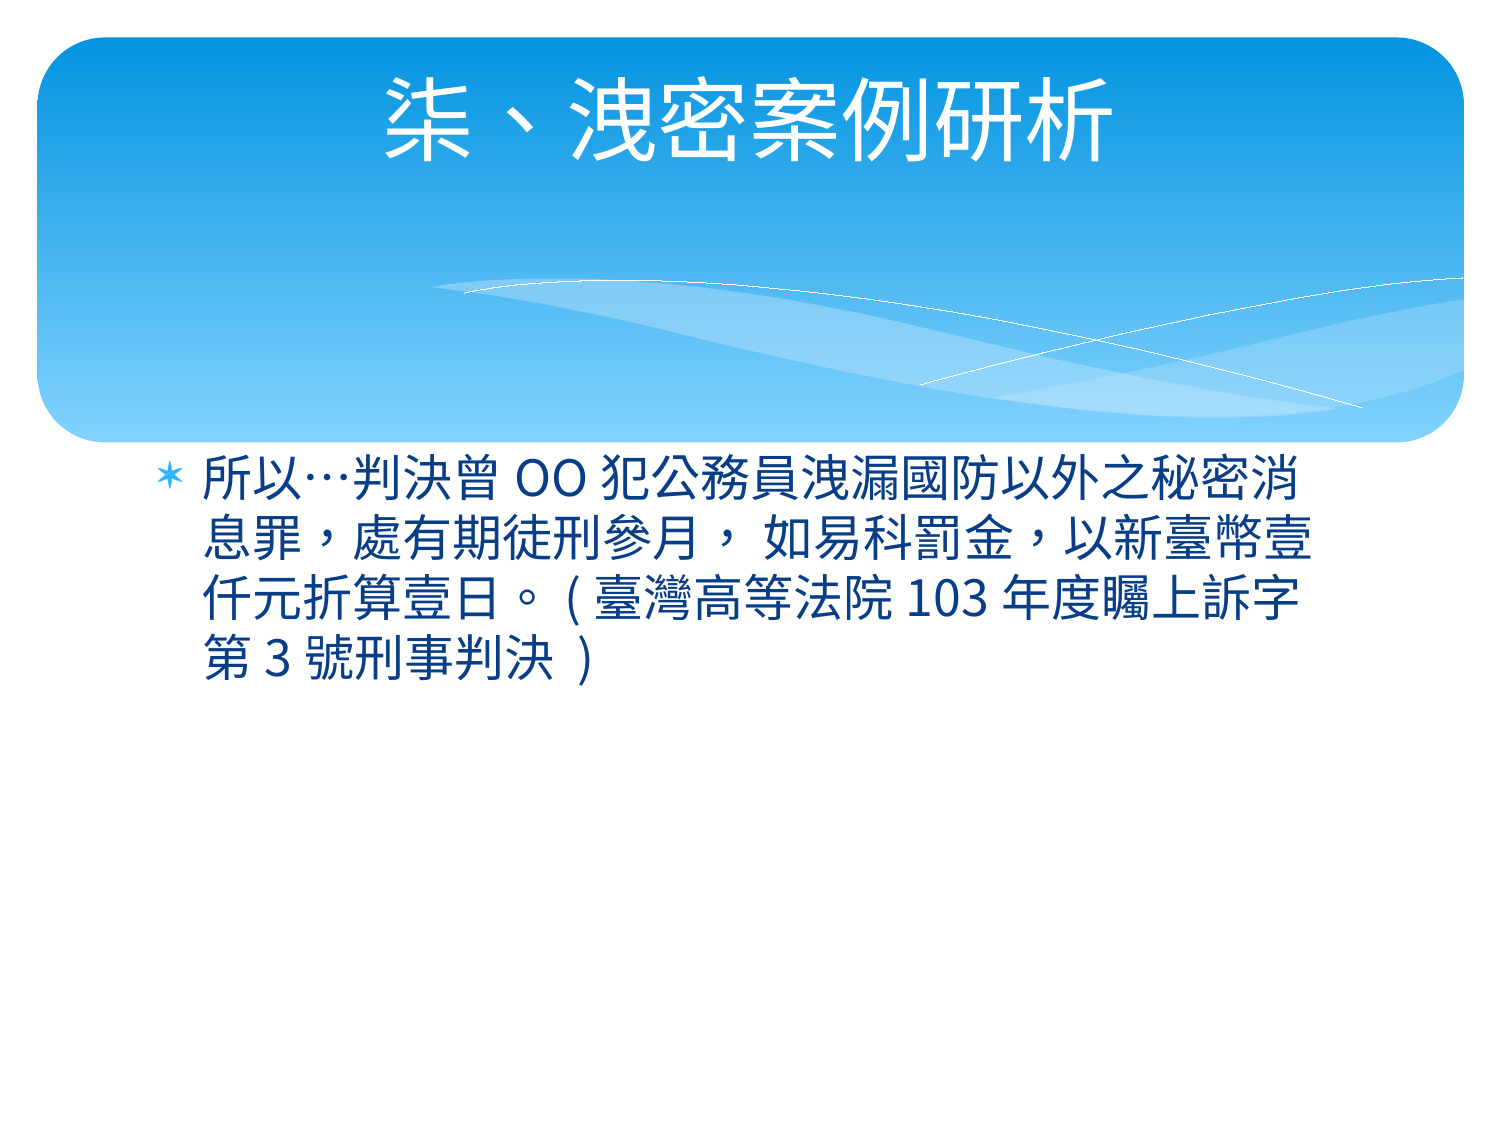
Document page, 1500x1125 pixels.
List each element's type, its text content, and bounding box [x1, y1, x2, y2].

list 所以…判決曾OO犯公務員洩漏國防以外之秘密消息罪，處有期徒刑參月， 如易科罰金，以新臺幣壹仟元折算壹日。(臺灣高等法院103年度矚上訴字第3號刑事判決 ) [143, 438, 1359, 1005]
title 柒、洩密案例研析 [75, 55, 1425, 261]
